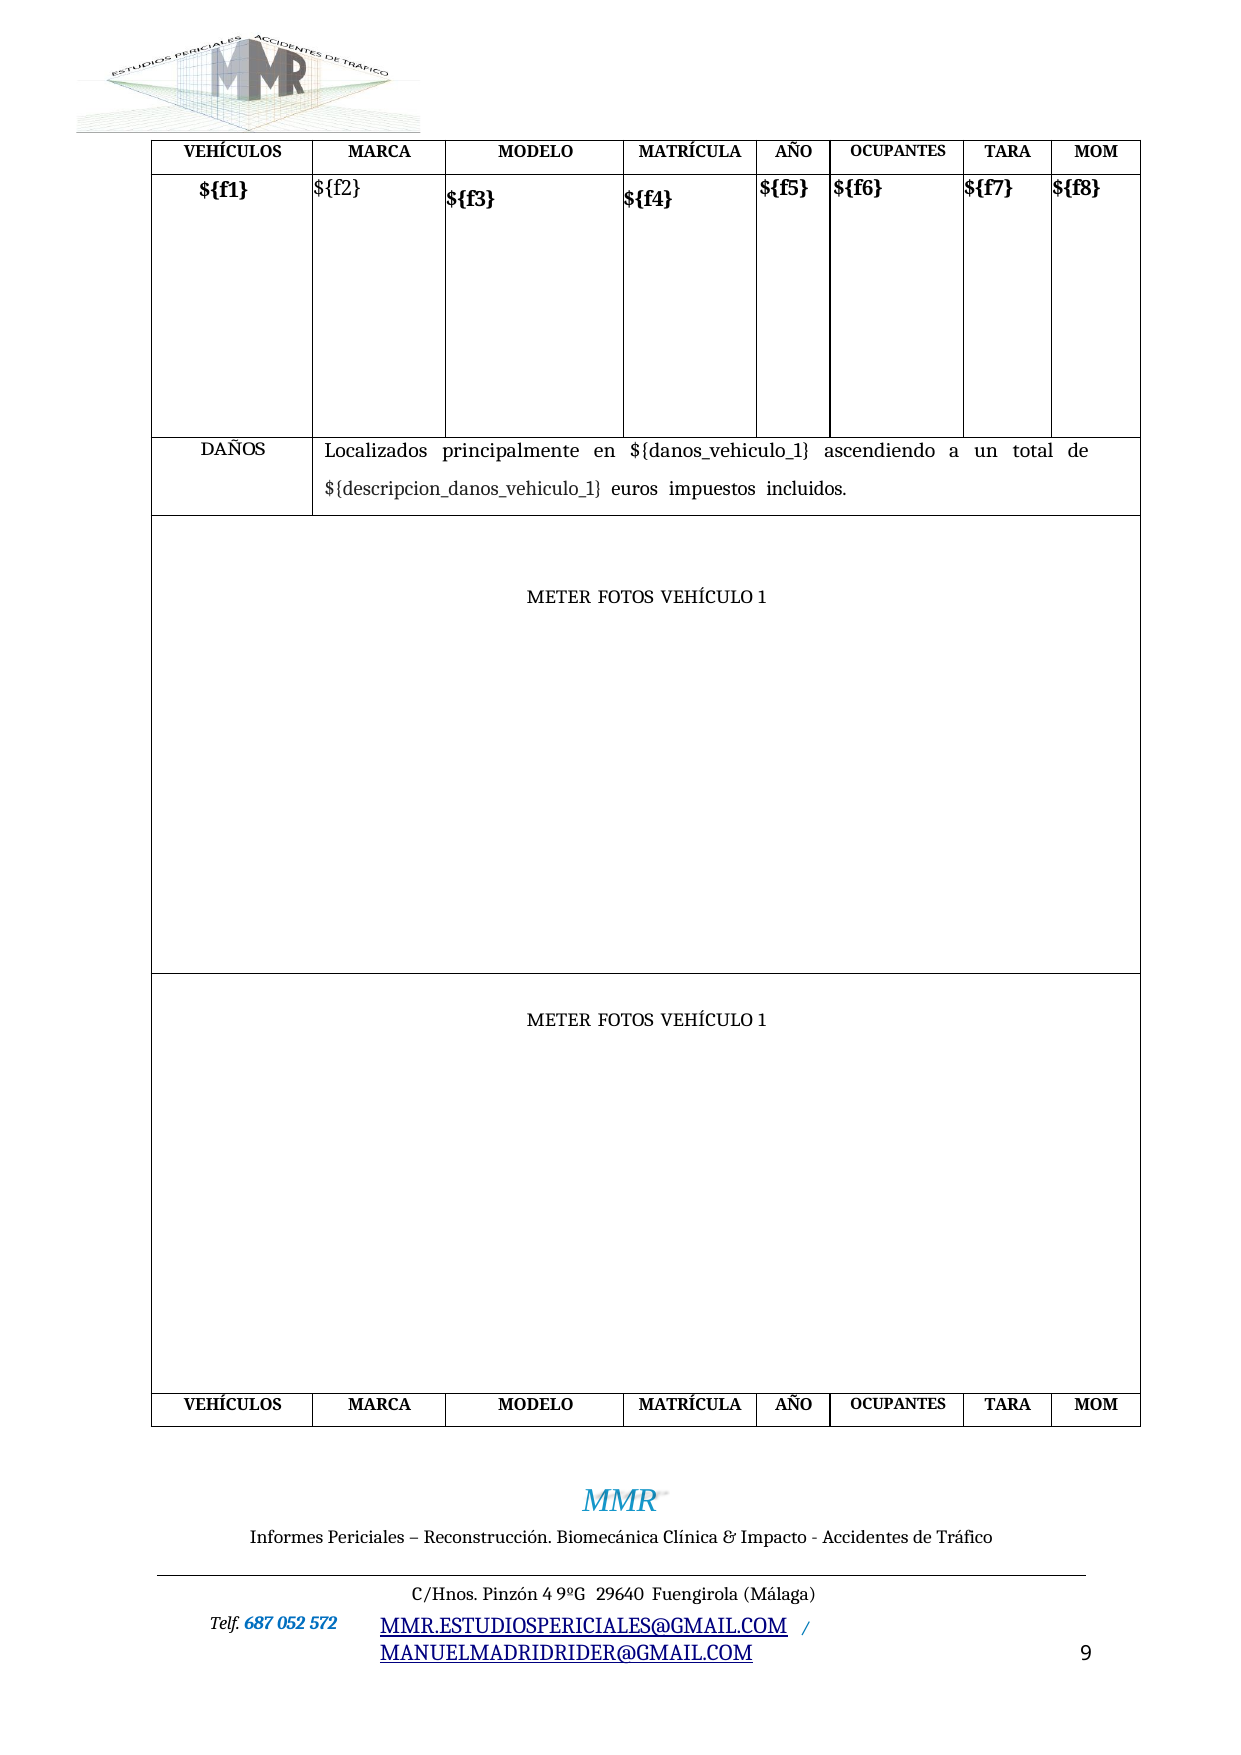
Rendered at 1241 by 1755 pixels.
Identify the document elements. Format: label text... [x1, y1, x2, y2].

table_cell VEHÍCULOS [152, 1394, 312, 1426]
table_header MARCA [313, 141, 445, 173]
table_cell AÑO [757, 1394, 829, 1426]
table_header MATRÍCULA [624, 141, 756, 173]
table_cell OCUPANTES [831, 1394, 963, 1426]
table_header VEHÍCULOS [152, 141, 312, 173]
table_cell MOM [1052, 1394, 1140, 1426]
table_cell MODELO [446, 1394, 623, 1426]
table_cell MARCA [313, 1394, 445, 1426]
table_cell ${f3} [446, 175, 623, 437]
table_cell ${f1} [152, 175, 312, 437]
table_cell ${f6} [831, 175, 963, 437]
table_header MODELO [446, 141, 623, 173]
table_cell TARA [964, 1394, 1051, 1426]
table_cell METER FOTOS VEHÍCULO 1 [152, 974, 1140, 1393]
table_cell ${f7} [964, 175, 1051, 437]
table_cell ${f4} [624, 175, 756, 437]
table_cell MATRÍCULA [624, 1394, 756, 1426]
table_header OCUPANTES [831, 141, 963, 173]
table_cell ${f2} [313, 175, 445, 437]
table_cell Localizados principalmente en ${danos_vehiculo_1} ascendiendo a un total de ${descripcion_danos_vehiculo_1} euros impuestos incluidos. [313, 438, 1140, 515]
table_cell ${f8} [1052, 175, 1140, 437]
table_header MOM [1052, 141, 1140, 173]
table_header TARA [964, 141, 1051, 173]
table_cell ${f5} [757, 175, 829, 437]
table_cell DAÑOS [152, 438, 312, 515]
table_header AÑO [757, 141, 829, 173]
table_cell METER FOTOS VEHÍCULO 1 [152, 516, 1140, 973]
